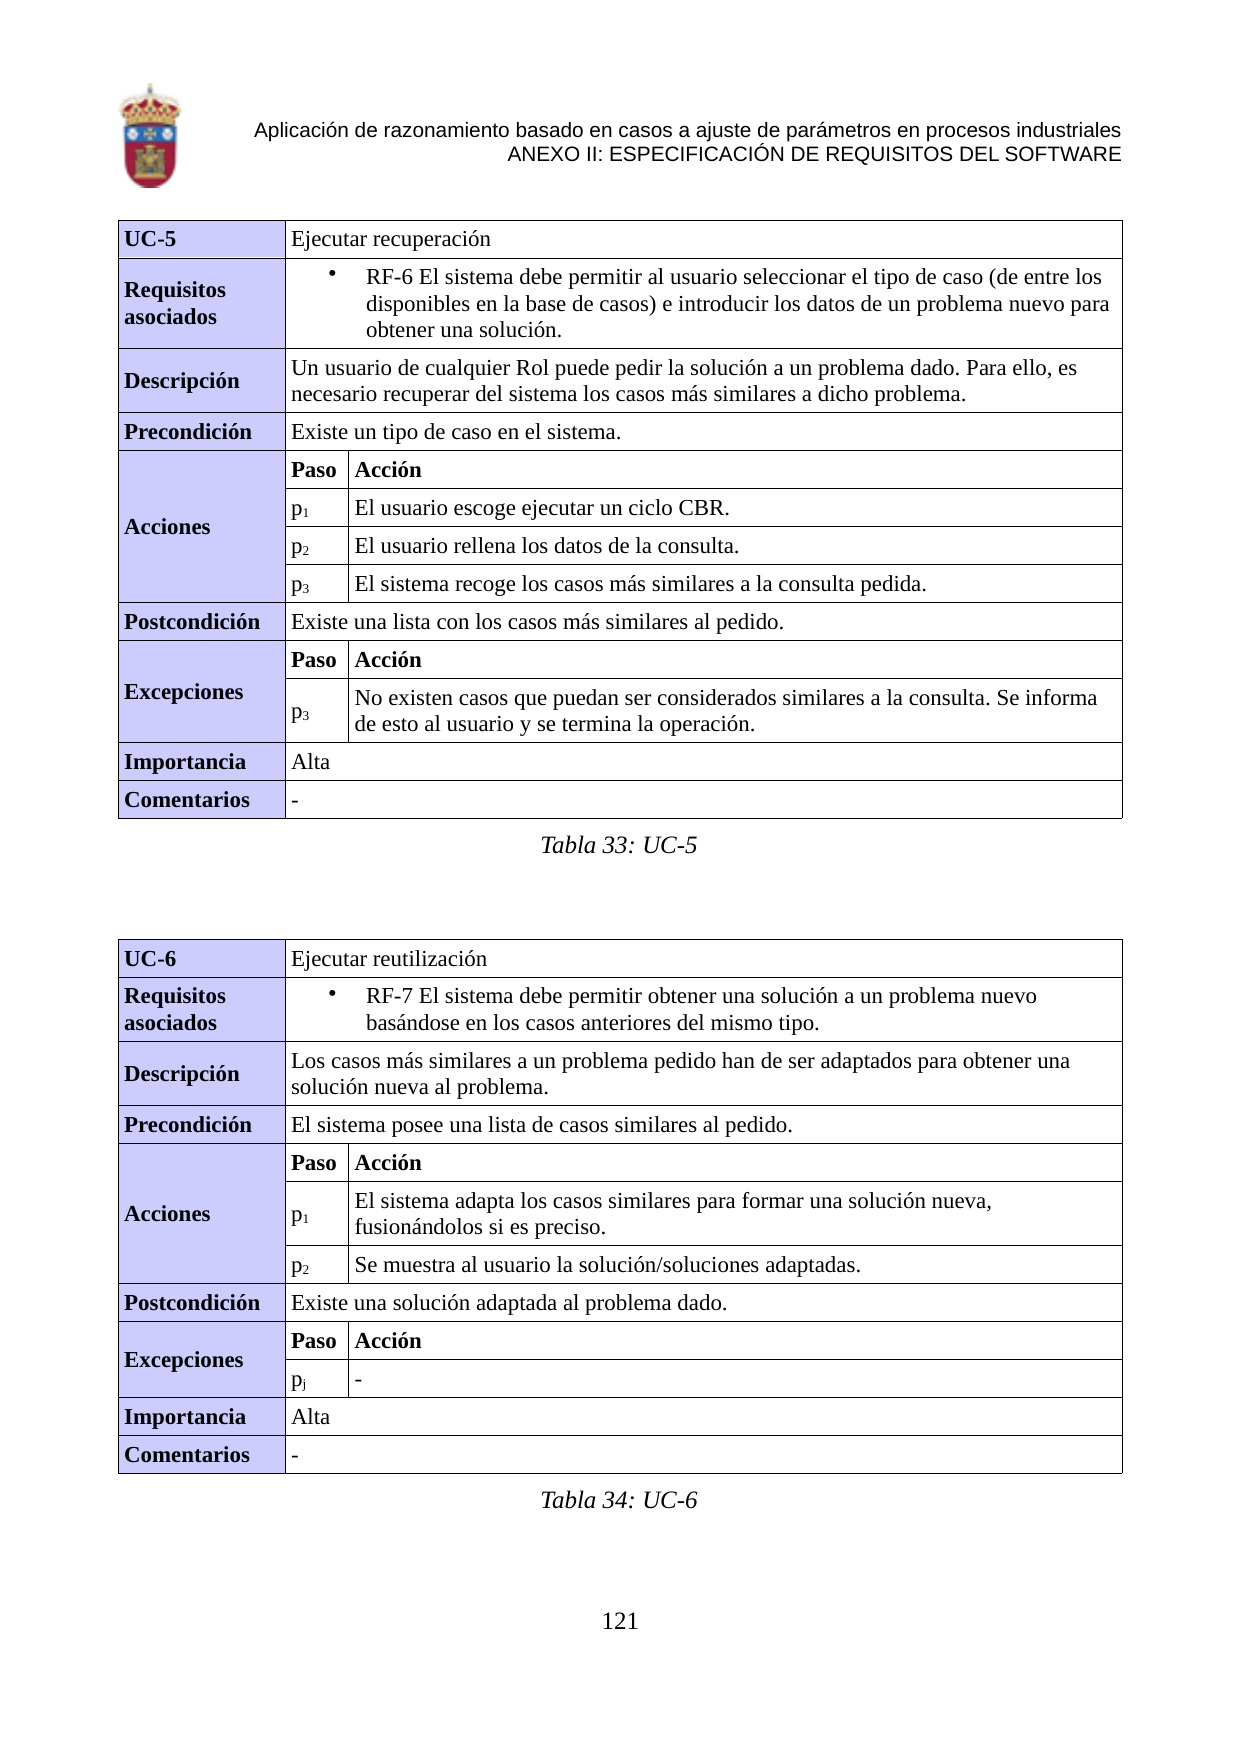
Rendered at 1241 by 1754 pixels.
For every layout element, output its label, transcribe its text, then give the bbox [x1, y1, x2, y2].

table_cell Acción [349, 641, 1122, 678]
table_header UC-6 [119, 940, 285, 977]
table_cell - [286, 781, 1122, 818]
table_cell p3 [286, 565, 348, 602]
table_cell Existe una solución adaptada al problema dado. [286, 1284, 1122, 1321]
table_cell Acción [349, 1322, 1122, 1359]
table_cell - [286, 1436, 1122, 1473]
table_cell Importancia [119, 1398, 285, 1435]
table_cell Paso [286, 1322, 348, 1359]
table_cell El usuario escoge ejecutar un ciclo CBR. [349, 489, 1122, 526]
table_cell Excepciones [119, 641, 285, 742]
table_header Ejecutar recuperación [286, 221, 1122, 257]
table_cell El sistema posee una lista de casos similares al pedido. [286, 1106, 1122, 1143]
table_cell Descripción [119, 349, 285, 412]
table_cell pj [286, 1360, 348, 1397]
table_cell Existe una lista con los casos más similares al pedido. [286, 603, 1122, 640]
table_cell Requisitos asociados [119, 259, 285, 348]
table_cell Paso [286, 451, 348, 488]
table_cell El sistema recoge los casos más similares a la consulta pedida. [349, 565, 1122, 602]
table_cell Descripción [119, 1042, 285, 1105]
table_cell Precondición [119, 413, 285, 450]
table_header Ejecutar reutilización [286, 940, 1122, 977]
table_cell Alta [286, 743, 1122, 780]
table_cell Se muestra al usuario la solución/soluciones adaptadas. [349, 1246, 1122, 1283]
table_cell - [349, 1360, 1122, 1397]
table_cell Comentarios [119, 781, 285, 818]
table_cell Acción [349, 451, 1122, 488]
table_cell p2 [286, 1246, 348, 1283]
table_cell Excepciones [119, 1322, 285, 1397]
picture [117, 83, 184, 188]
table_cell p1 [286, 1182, 348, 1245]
text Tabla 34: UC-6 [118, 1485, 1122, 1514]
table_cell Acciones [119, 1144, 285, 1283]
table_cell Requisitos asociados [119, 978, 285, 1041]
table_cell Alta [286, 1398, 1122, 1435]
table_cell RF-6 El sistema debe permitir al usuario seleccionar el tipo de caso (de entre los disponibles en la base de casos) e introducir los datos de un problema nuevo para obtener una solución. [286, 259, 1122, 348]
table_cell Postcondición [119, 603, 285, 640]
table_cell Paso [286, 1144, 348, 1181]
table_cell Importancia [119, 743, 285, 780]
table_cell No existen casos que puedan ser considerados similares a la consulta. Se informa de esto al usuario y se termina la operación. [349, 679, 1122, 742]
table_cell Existe un tipo de caso en el sistema. [286, 413, 1122, 450]
table_cell Postcondición [119, 1284, 285, 1321]
table_cell Acción [349, 1144, 1122, 1181]
table_cell El usuario rellena los datos de la consulta. [349, 527, 1122, 564]
table_header UC-5 [119, 221, 285, 257]
table_cell Un usuario de cualquier Rol puede pedir la solución a un problema dado. Para ello, es necesario recuperar del sistema los casos más similares a dicho problema. [286, 349, 1122, 412]
table_cell Comentarios [119, 1436, 285, 1473]
table_cell Los casos más similares a un problema pedido han de ser adaptados para obtener una solución nueva al problema. [286, 1042, 1122, 1105]
table_cell p2 [286, 527, 348, 564]
table_cell Paso [286, 641, 348, 678]
text Tabla 33: UC-5 [118, 830, 1122, 859]
table_cell RF-7 El sistema debe permitir obtener una solución a un problema nuevo basándose en los casos anteriores del mismo tipo. [286, 978, 1122, 1041]
table_cell El sistema adapta los casos similares para formar una solución nueva, fusionándolos si es preciso. [349, 1182, 1122, 1245]
table_cell p3 [286, 679, 348, 742]
table_cell p1 [286, 489, 348, 526]
table_cell Precondición [119, 1106, 285, 1143]
table_cell Acciones [119, 451, 285, 602]
